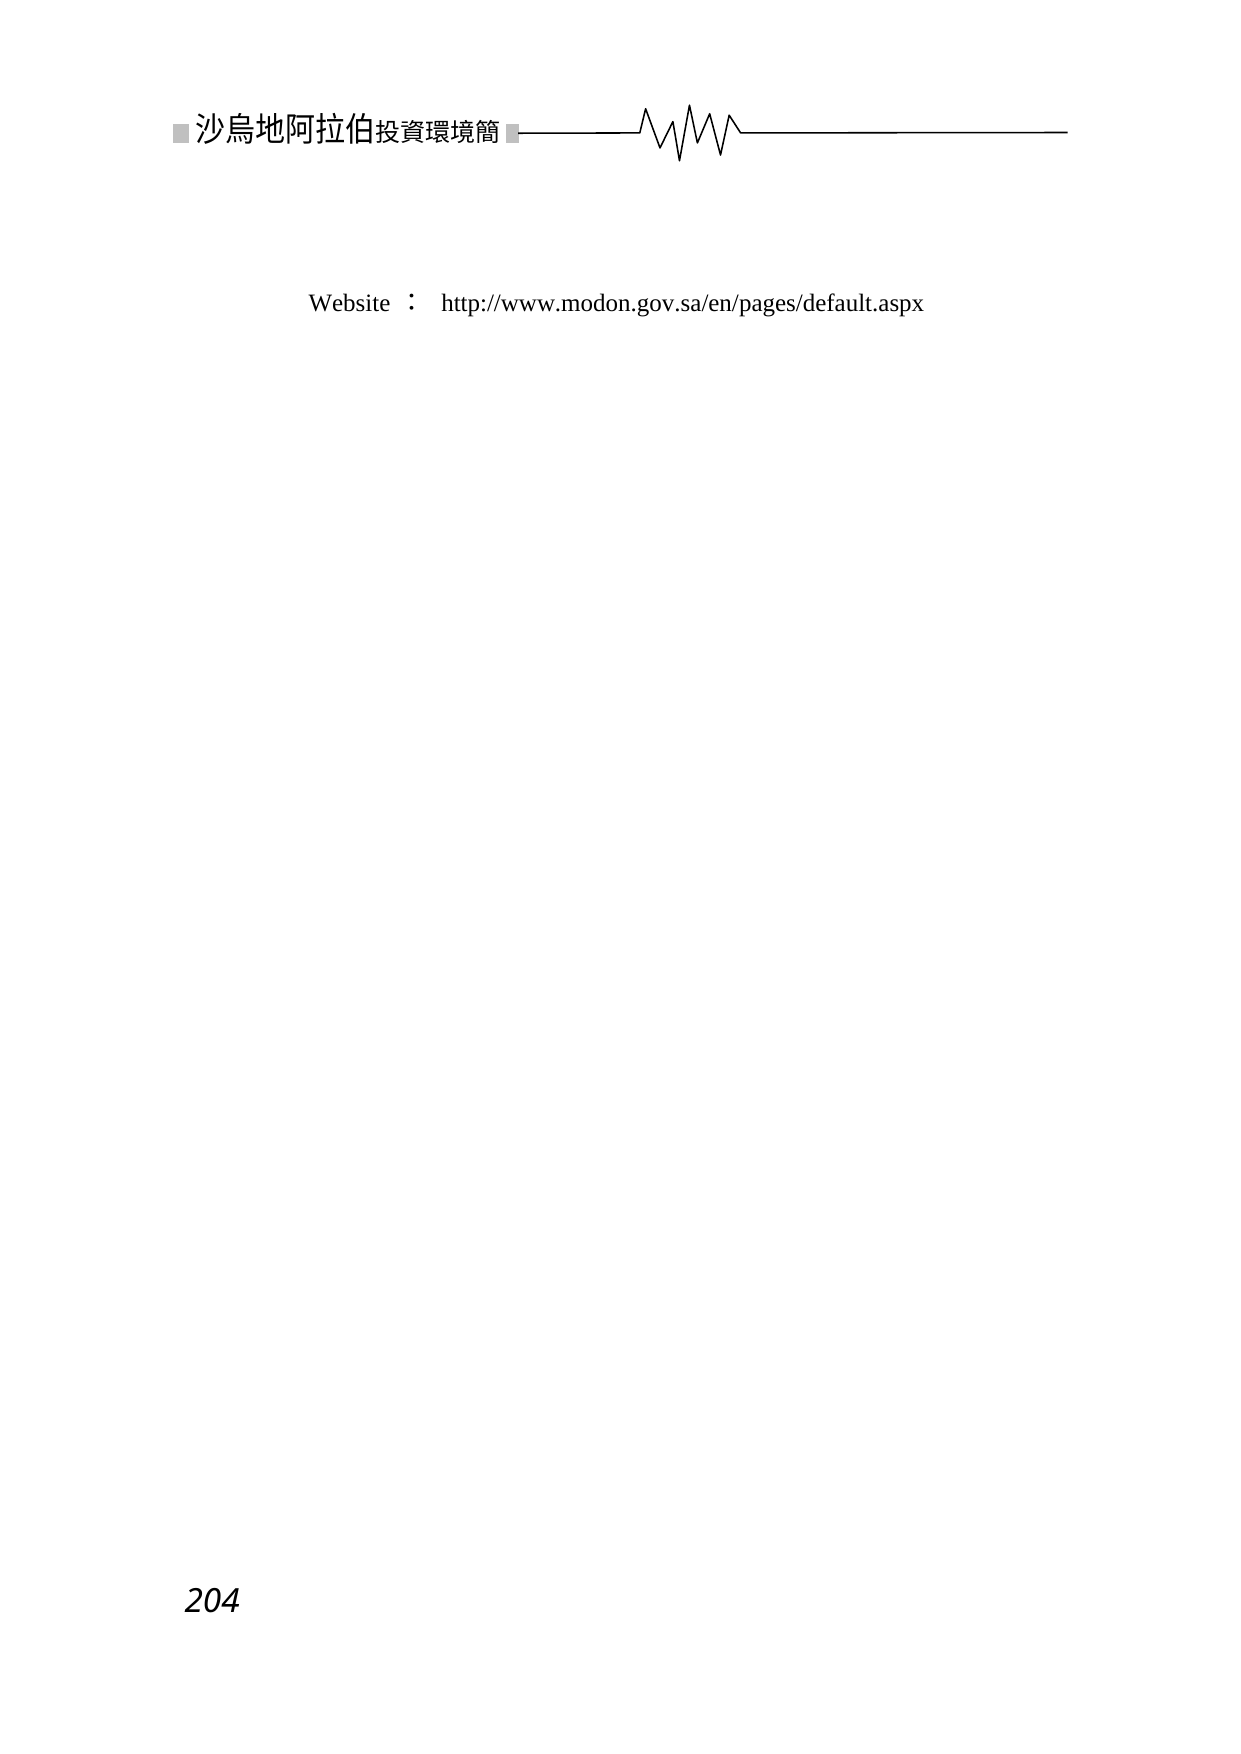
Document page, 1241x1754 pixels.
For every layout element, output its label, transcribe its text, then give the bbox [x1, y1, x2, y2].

text Website：http://www.modon.gov.sa/en/pages/default.aspx [281, 250, 1058, 313]
